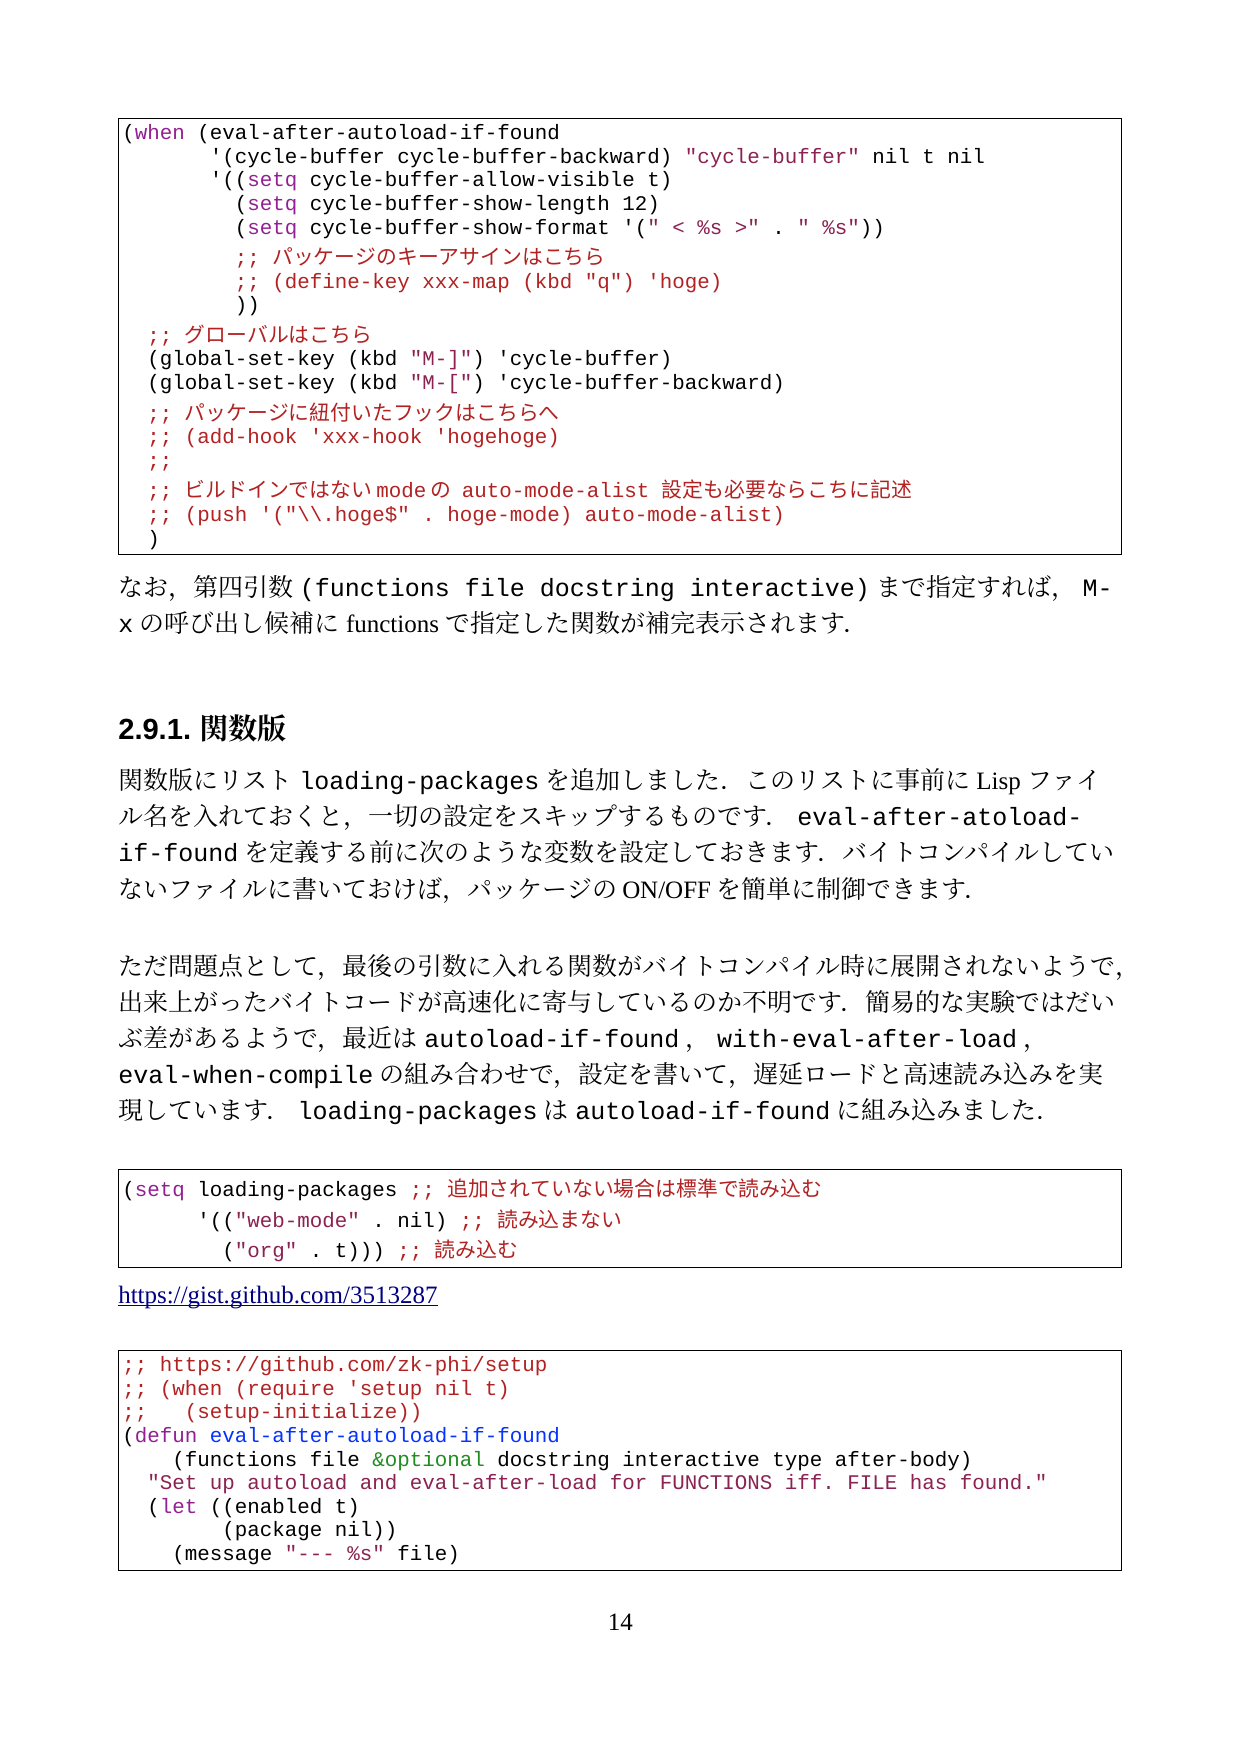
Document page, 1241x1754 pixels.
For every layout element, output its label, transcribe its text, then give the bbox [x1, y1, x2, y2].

text ;; https://github.com/zk-phi/setup [119, 1351, 1121, 1374]
text 関数版にリスト loading-packages を追加しました．このリストに事前に Lisp ファイル名を入れておくと，一切の設定をスキップするものです． eval-after-atoload-if-found を定義する前に次のような変数を設定しておきます．バイトコンパイルしていないファイルに書いておけば，パッケージのON/OFFを簡単に制御できます． [118, 761, 1122, 934]
text (global-set-key (kbd "M-]") 'cycle-buffer) [119, 344, 1121, 368]
subtitle 関数版 [118, 706, 1122, 748]
text (global-set-key (kbd "M-[") 'cycle-buffer-backward) [119, 368, 1121, 392]
text ;; ビルドインではないmodeの auto-mode-alist 設定も必要ならこちに記述 [119, 469, 1121, 500]
text (message "--- %s" file) [119, 1539, 1121, 1570]
text )) [119, 290, 1121, 314]
text ;; (setup-initialize)) [119, 1397, 1121, 1421]
text '(("web-mode" . nil) ;; 読み込まない [119, 1199, 1121, 1229]
text ;; パッケージに紐付いたフックはこちらへ [119, 392, 1121, 422]
text ;; (add-hook 'xxx-hook 'hogehoge) [119, 422, 1121, 446]
text ;; (define-key xxx-map (kbd "q") 'hoge) [119, 267, 1121, 290]
text (package nil)) [119, 1516, 1121, 1539]
text ("org" . t))) ;; 読み込む [119, 1229, 1121, 1267]
text '(cycle-buffer cycle-buffer-backward) "cycle-buffer" nil t nil [119, 142, 1121, 165]
text ) [119, 523, 1121, 554]
text ただ問題点として，最後の引数に入れる関数がバイトコンパイル時に展開されないようで，出来上がったバイトコードが高速化に寄与しているのか不明です．簡易的な実験ではだいぶ差があるようで，最近は autoload-if-found ， with-eval-after-load ， eval-when-compile の組み合わせで，設定を書いて，遅延ロードと高速読み込みを実現しています． loading-packages は autoload-if-found に組み込みました． [118, 947, 1122, 1156]
text ;; (when (require 'setup nil t) [119, 1374, 1121, 1397]
text '((setq cycle-buffer-allow-visible t) [119, 165, 1121, 189]
text (defun eval-after-autoload-if-found [119, 1421, 1121, 1444]
text (let ((enabled t) [119, 1492, 1121, 1516]
text ;; グローバルはこちら [119, 314, 1121, 344]
text (setq loading-packages ;; 追加されていない場合は標準で読み込む [119, 1170, 1121, 1199]
text ;; パッケージのキーアサインはこちら [119, 236, 1121, 267]
text (functions file &optional docstring interactive type after-body) [119, 1444, 1121, 1468]
text ;; (push '("\\.hoge$" . hoge-mode) auto-mode-alist) [119, 500, 1121, 523]
text (setq cycle-buffer-show-format '(" < %s >" . " %s")) [119, 213, 1121, 236]
text (setq cycle-buffer-show-length 12) [119, 189, 1121, 213]
text なお，第四引数 (functions file docstring interactive) まで指定すれば， M-x の呼び出し候補に functions で指定した関数が補完表示されます． [118, 567, 1122, 669]
text "Set up autoload and eval-after-load for FUNCTIONS iff. FILE has found." [119, 1468, 1121, 1492]
text ;; [119, 446, 1121, 469]
text https://gist.github.com/3513287 [118, 1280, 1122, 1337]
text (when (eval-after-autoload-if-found [119, 119, 1121, 142]
